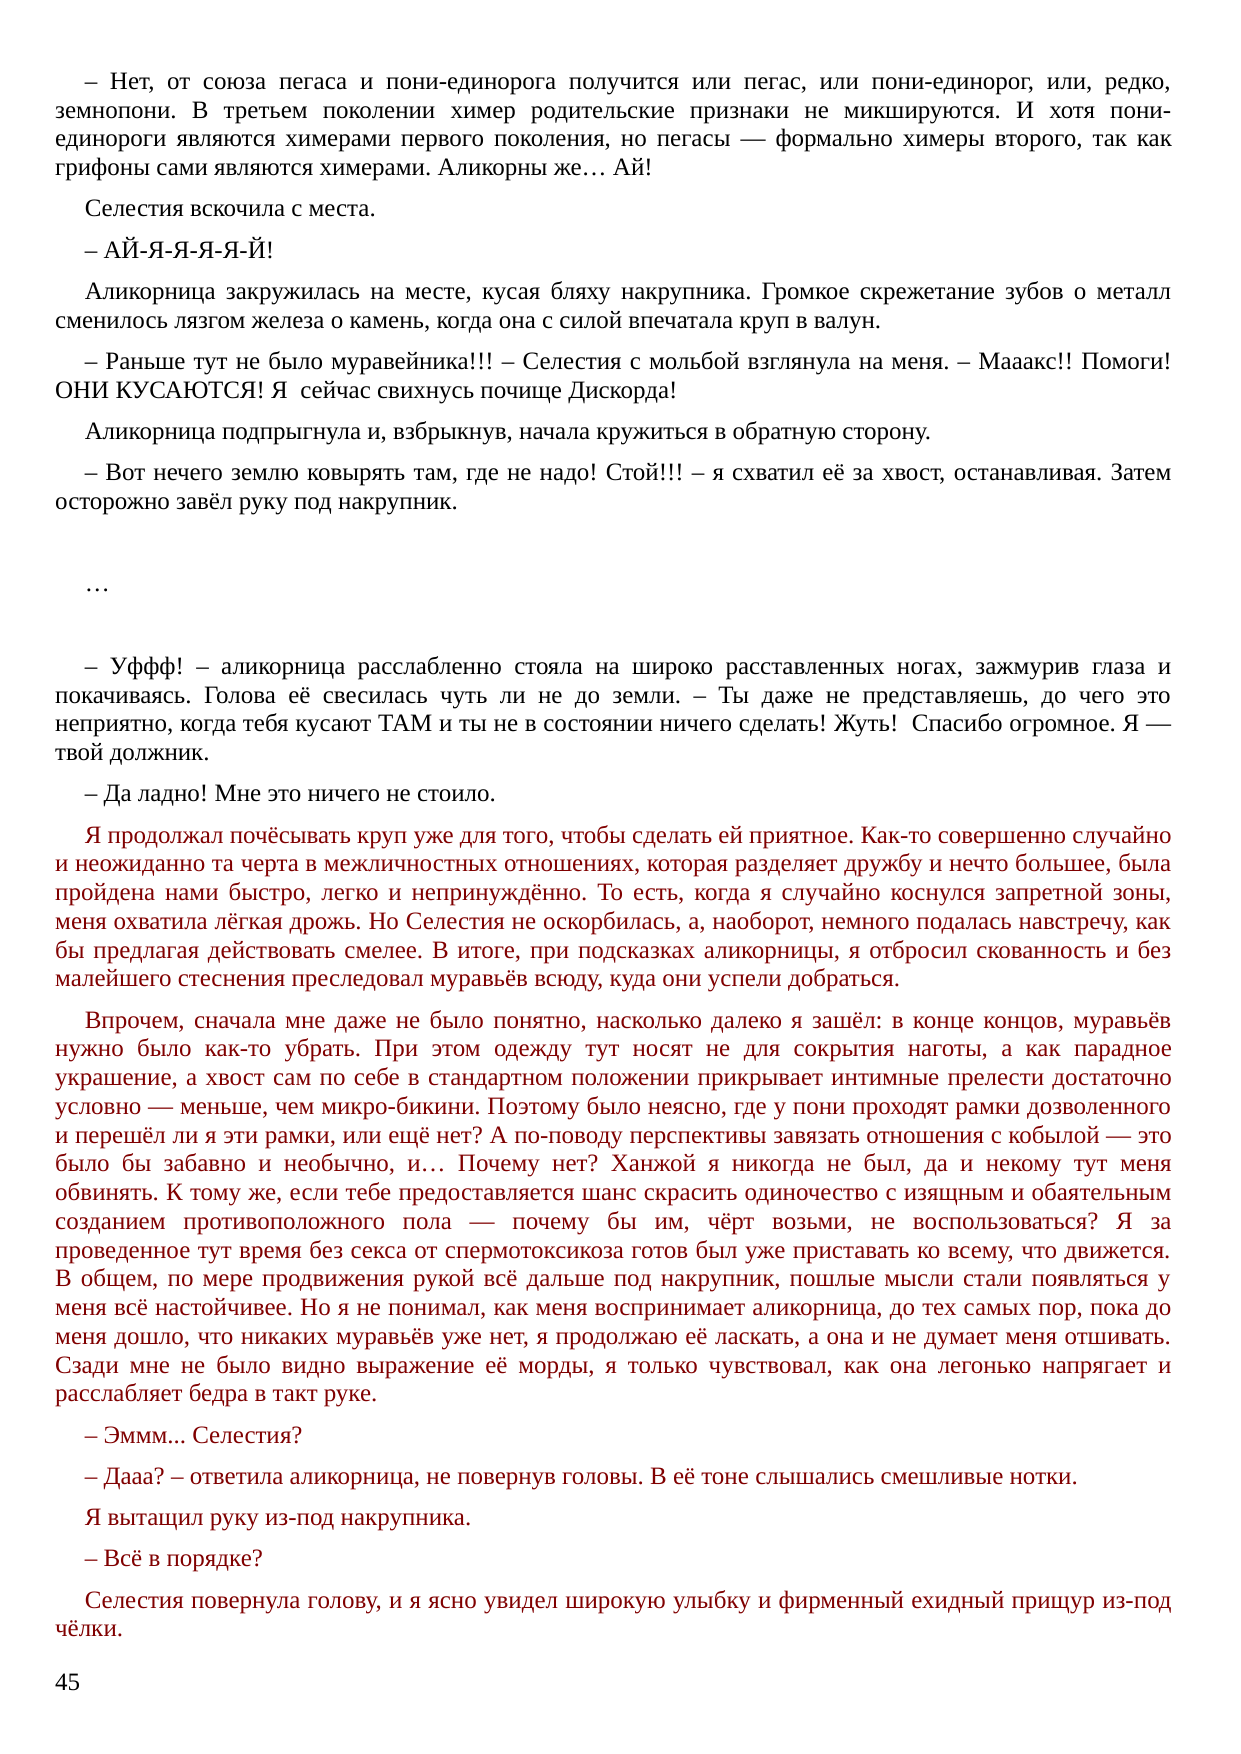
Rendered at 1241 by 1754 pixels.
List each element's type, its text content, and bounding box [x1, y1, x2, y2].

text – Эммм... Селестия? [55, 1420, 1173, 1448]
text – Да ладно! Мне это ничего не стоило. [55, 778, 1173, 807]
text Аликорница подпрыгнула и, взбрыкнув, начала кружиться в обратную сторону. [55, 416, 1173, 445]
text Селестия повернула голову, и я ясно увидел широкую улыбку и фирменный ехидный прищур из-под чёлки. [55, 1585, 1173, 1642]
text – Уффф! – аликорница расслабленно стояла на широко расставленных ногах, зажмурив глаза и покачиваясь. Голова её свесилась чуть ли не до земли. – Ты даже не представляешь, до чего это неприятно, когда тебя кусают ТАМ и ты не в состоянии ничего сделать! Жуть! Спасибо огромное. Я — твой должник. [55, 651, 1173, 766]
text – Вот нечего землю ковырять там, где не надо! Стой!!! – я схватил её за хвост, останавливая. Затем осторожно завёл руку под накрупник. [55, 457, 1173, 515]
text … [55, 568, 1173, 597]
text – Всё в порядке? [55, 1543, 1173, 1572]
text – Нет, от союза пегаса и пони-единорога получится или пегас, или пони-единорог, или, редко, земнопони. В третьем поколении химер родительские признаки не микшируются. И хотя пони-единороги являются химерами первого поколения, но пегасы — формально химеры второго, так как грифоны сами являются химерами. Аликорны же… Ай! [55, 66, 1173, 181]
text – Раньше тут не было муравейника!!! – Селестия с мольбой взглянула на меня. – Мааакс!! Помоги! ОНИ КУСАЮТСЯ! Я сейчас свихнусь почище Дискорда! [55, 346, 1173, 403]
text Аликорница закружилась на месте, кусая бляху накрупника. Громкое скрежетание зубов о металл сменилось лязгом железа о камень, когда она с силой впечатала круп в валун. [55, 276, 1173, 333]
text Я продолжал почёсывать круп уже для того, чтобы сделать ей приятное. Как-то совершенно случайно и неожиданно та черта в межличностных отношениях, которая разделяет дружбу и нечто большее, была пройдена нами быстро, легко и непринуждённо. То есть, когда я случайно коснулся запретной зоны, меня охватила лёгкая дрожь. Но Селестия не оскорбилась, а, наоборот, немного подалась навстречу, как бы предлагая действовать смелее. В итоге, при подсказках аликорницы, я отбросил скованность и без малейшего стеснения преследовал муравьёв всюду, куда они успели добраться. [55, 820, 1173, 992]
text Я вытащил руку из-под накрупника. [55, 1502, 1173, 1531]
text – АЙ-Я-Я-Я-Я-Й! [55, 235, 1173, 263]
text Впрочем, сначала мне даже не было понятно, насколько далеко я зашёл: в конце концов, муравьёв нужно было как-то убрать. При этом одежду тут носят не для сокрытия наготы, а как парадное украшение, а хвост сам по себе в стандартном положении прикрывает интимные прелести достаточно условно — меньше, чем микро-бикини. Поэтому было неясно, где у пони проходят рамки дозволенного и перешёл ли я эти рамки, или ещё нет? А по-поводу перспективы завязать отношения с кобылой — это было бы забавно и необычно, и… Почему нет? Ханжой я никогда не был, да и некому тут меня обвинять. К тому же, если тебе предоставляется шанс скрасить одиночество с изящным и обаятельным созданием противоположного пола — почему бы им, чёрт возьми, не воспользоваться? Я за проведенное тут время без секса от спермотоксикоза готов был уже приставать ко всему, что движется. В общем, по мере продвижения рукой всё дальше под накрупник, пошлые мысли стали появляться у меня всё настойчивее. Но я не понимал, как меня воспринимает аликорница, до тех самых пор, пока до меня дошло, что никаких муравьёв уже нет, я продолжаю её ласкать, а она и не думает меня отшивать. Сзади мне не было видно выражение её морды, я только чувствовал, как она легонько напрягает и расслабляет бедра в такт руке. [55, 1005, 1173, 1407]
text Селестия вскочила с места. [55, 193, 1173, 222]
text – Дааа? – ответила аликорница, не повернув головы. В её тоне слышались смешливые нотки. [55, 1461, 1173, 1490]
